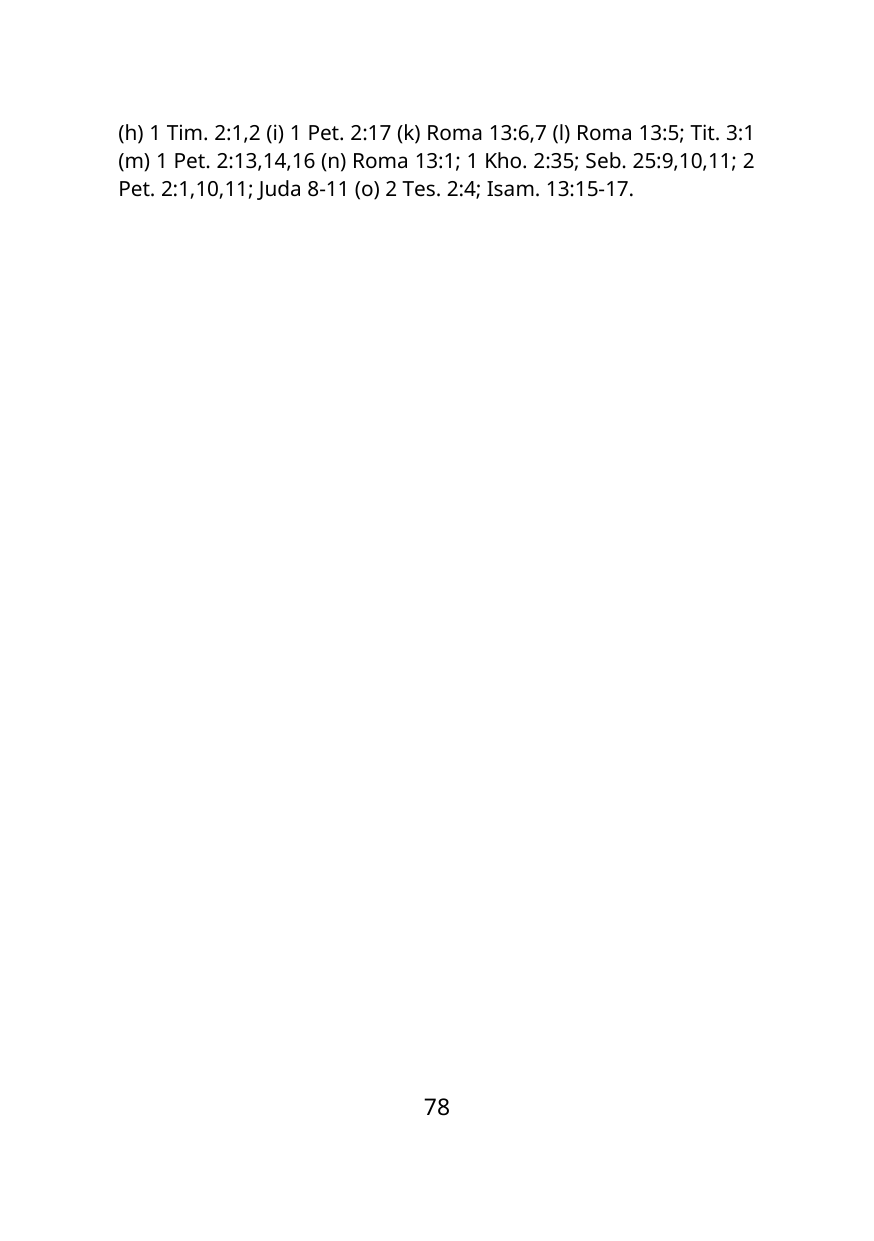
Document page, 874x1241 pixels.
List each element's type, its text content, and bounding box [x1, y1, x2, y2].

text (h) 1 Tim. 2:1,2 (i) 1 Pet. 2:17 (k) Roma 13:6,7 (l) Roma 13:5; Tit. 3:1 (m) 1 Pet. 2:13,14,16 (n) Roma 13:1; 1 Kho. 2:35; Seb. 25:9,10,11; 2 Pet. 2:1,10,11; Juda 8-11 (o) 2 Tes. 2:4; Isam. 13:15-17. [118, 118, 756, 203]
